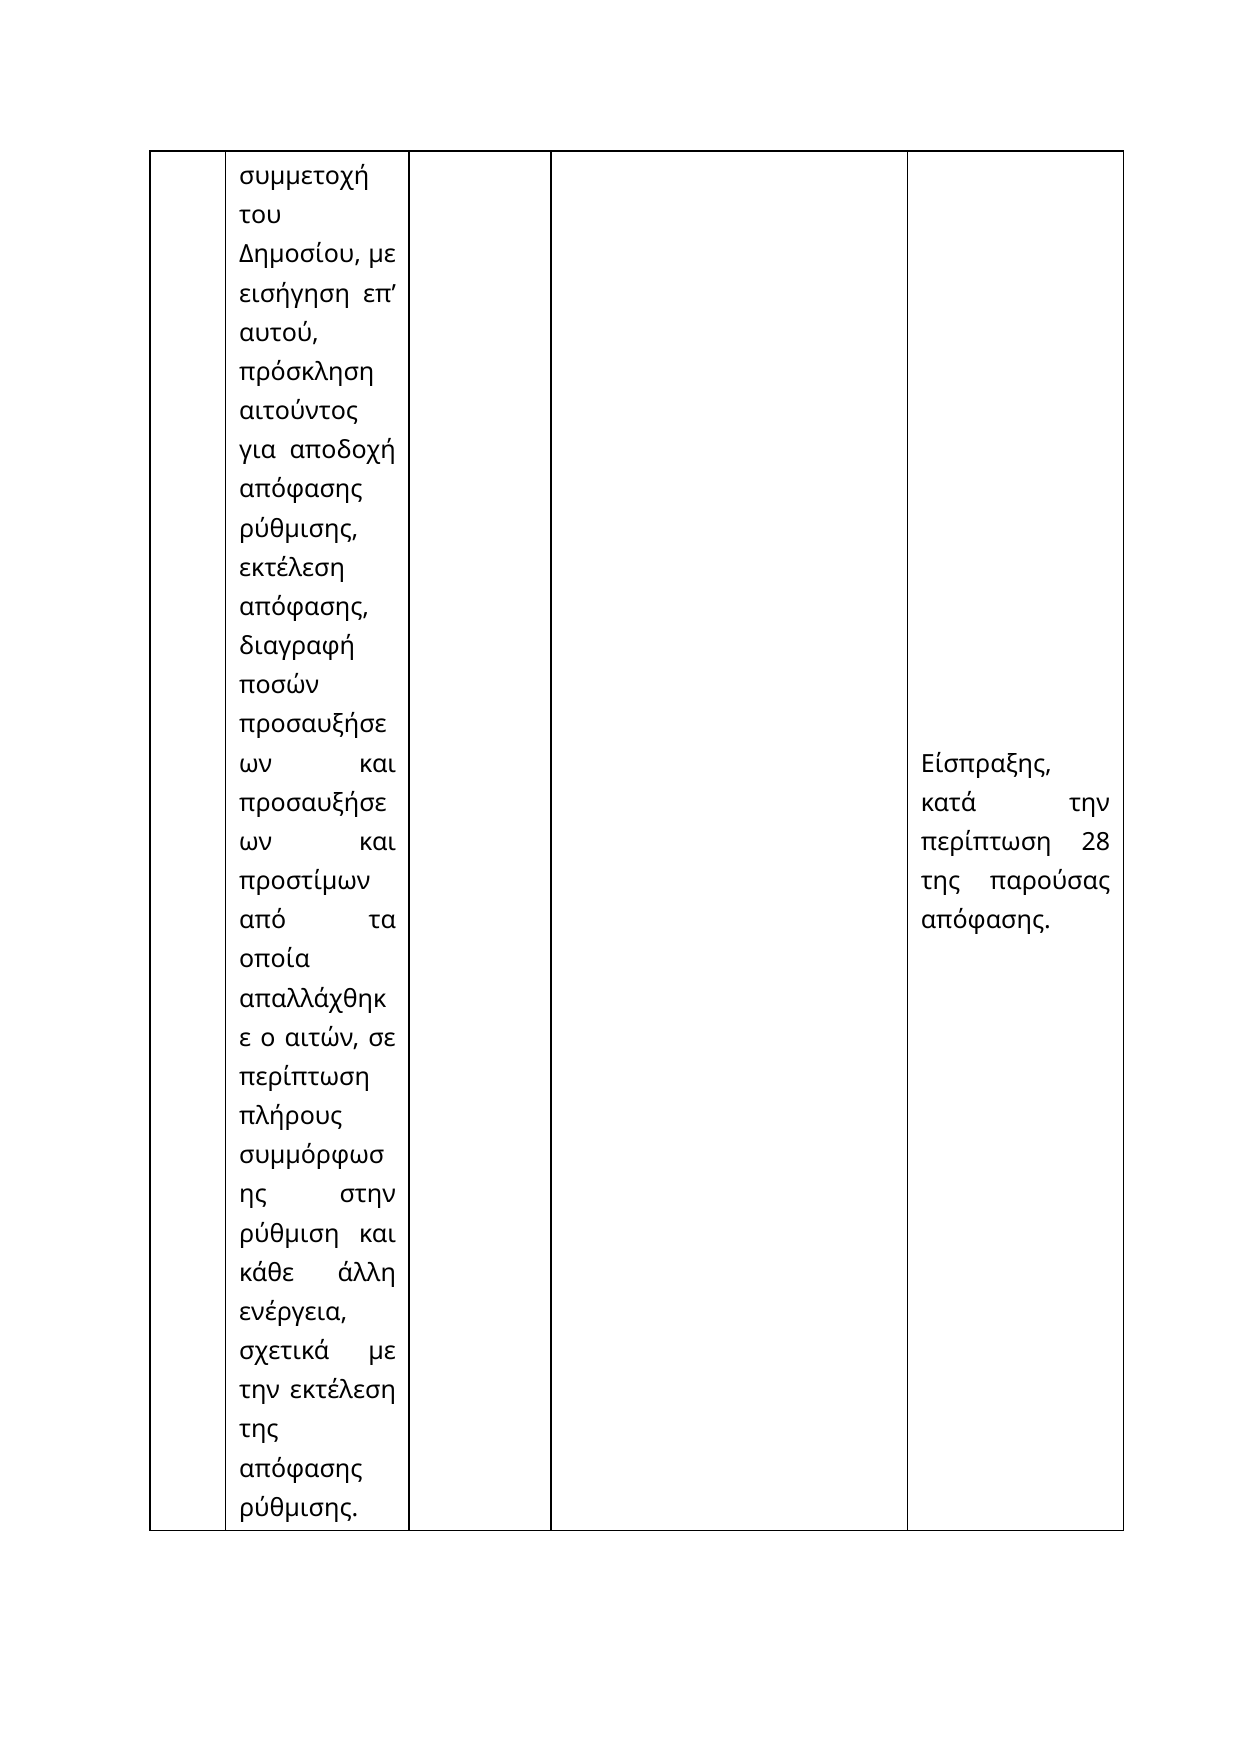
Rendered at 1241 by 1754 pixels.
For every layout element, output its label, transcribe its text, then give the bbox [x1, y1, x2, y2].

table_cell [410, 152, 550, 1530]
table_cell [552, 152, 907, 1530]
table_cell Είσπραξης, κατά την περίπτωση 28 της παρούσας απόφασης. [908, 152, 1123, 1530]
table_cell [151, 152, 225, 1530]
table_cell συμμετοχή του Δημοσίου, με εισήγηση επ’ αυτού, πρόσκληση αιτούντος για αποδοχή απόφασης ρύθμισης, εκτέλεση απόφασης, διαγραφή ποσών προσαυξήσεων και προσαυξήσεων και προστίμων από τα οποία απαλλάχθηκε ο αιτών, σε περίπτωση πλήρους συμμόρφωσης στην ρύθμιση και κάθε άλλη ενέργεια, σχετικά με την εκτέλεση της απόφασης ρύθμισης. [226, 152, 408, 1530]
